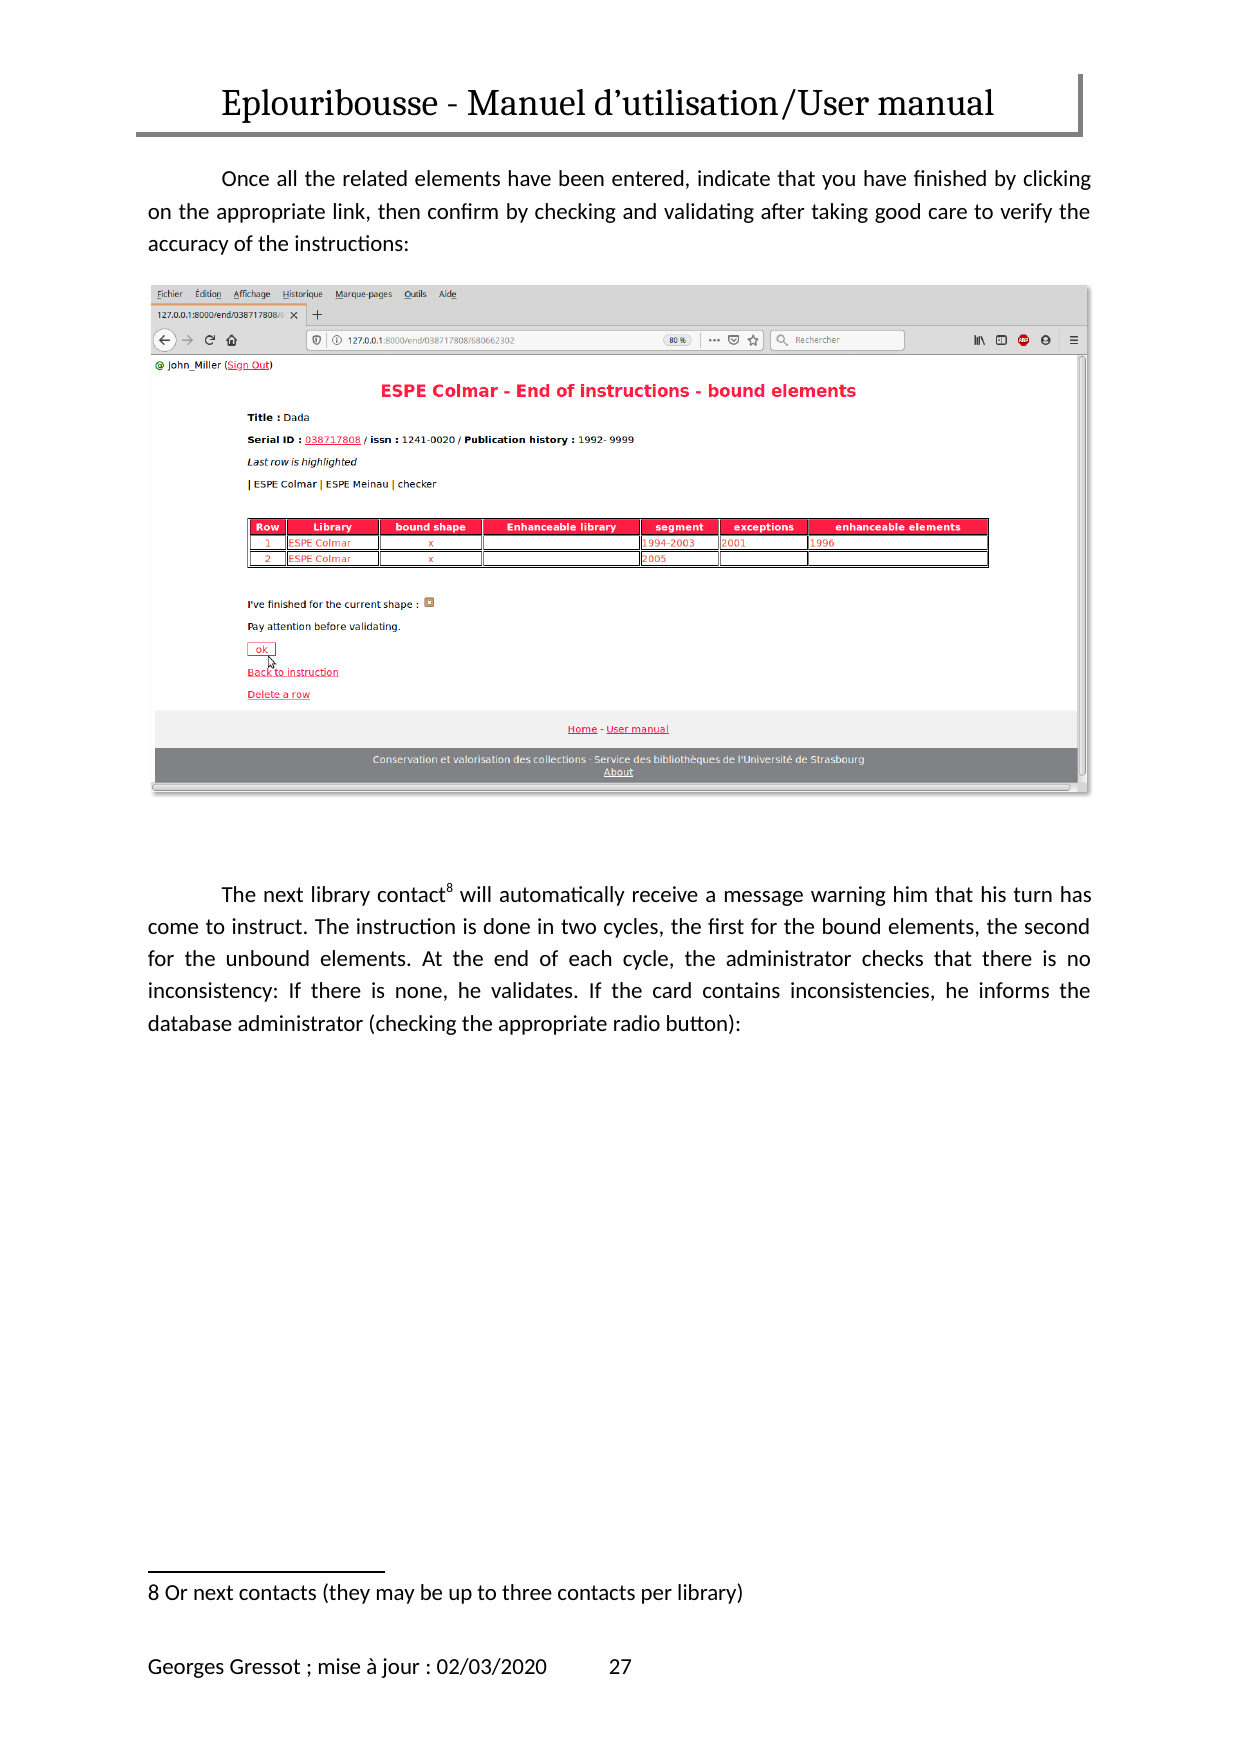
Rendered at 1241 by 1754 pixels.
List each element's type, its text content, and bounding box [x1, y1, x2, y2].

text Or next contacts (they may be up to three contacts per library) [148, 1578, 1093, 1606]
text The next library contact will automatically receive a message warning him that his turn has come to instruct. The instruction is done in two cycles, the first for the bound elements, the second for the unbound elements. At the end of each cycle, the administrator checks that there is no inconsistency: If there is none, he validates. If the card contains inconsistencies, he informs the database administrator (checking the appropriate radio button): [148, 880, 1093, 1037]
picture [147, 282, 1093, 798]
text Once all the related elements have been entered, indicate that you have finished by clicking on the appropriate link, then confirm by checking and validating after taking good care to verify the accuracy of the instructions: [148, 164, 1093, 257]
